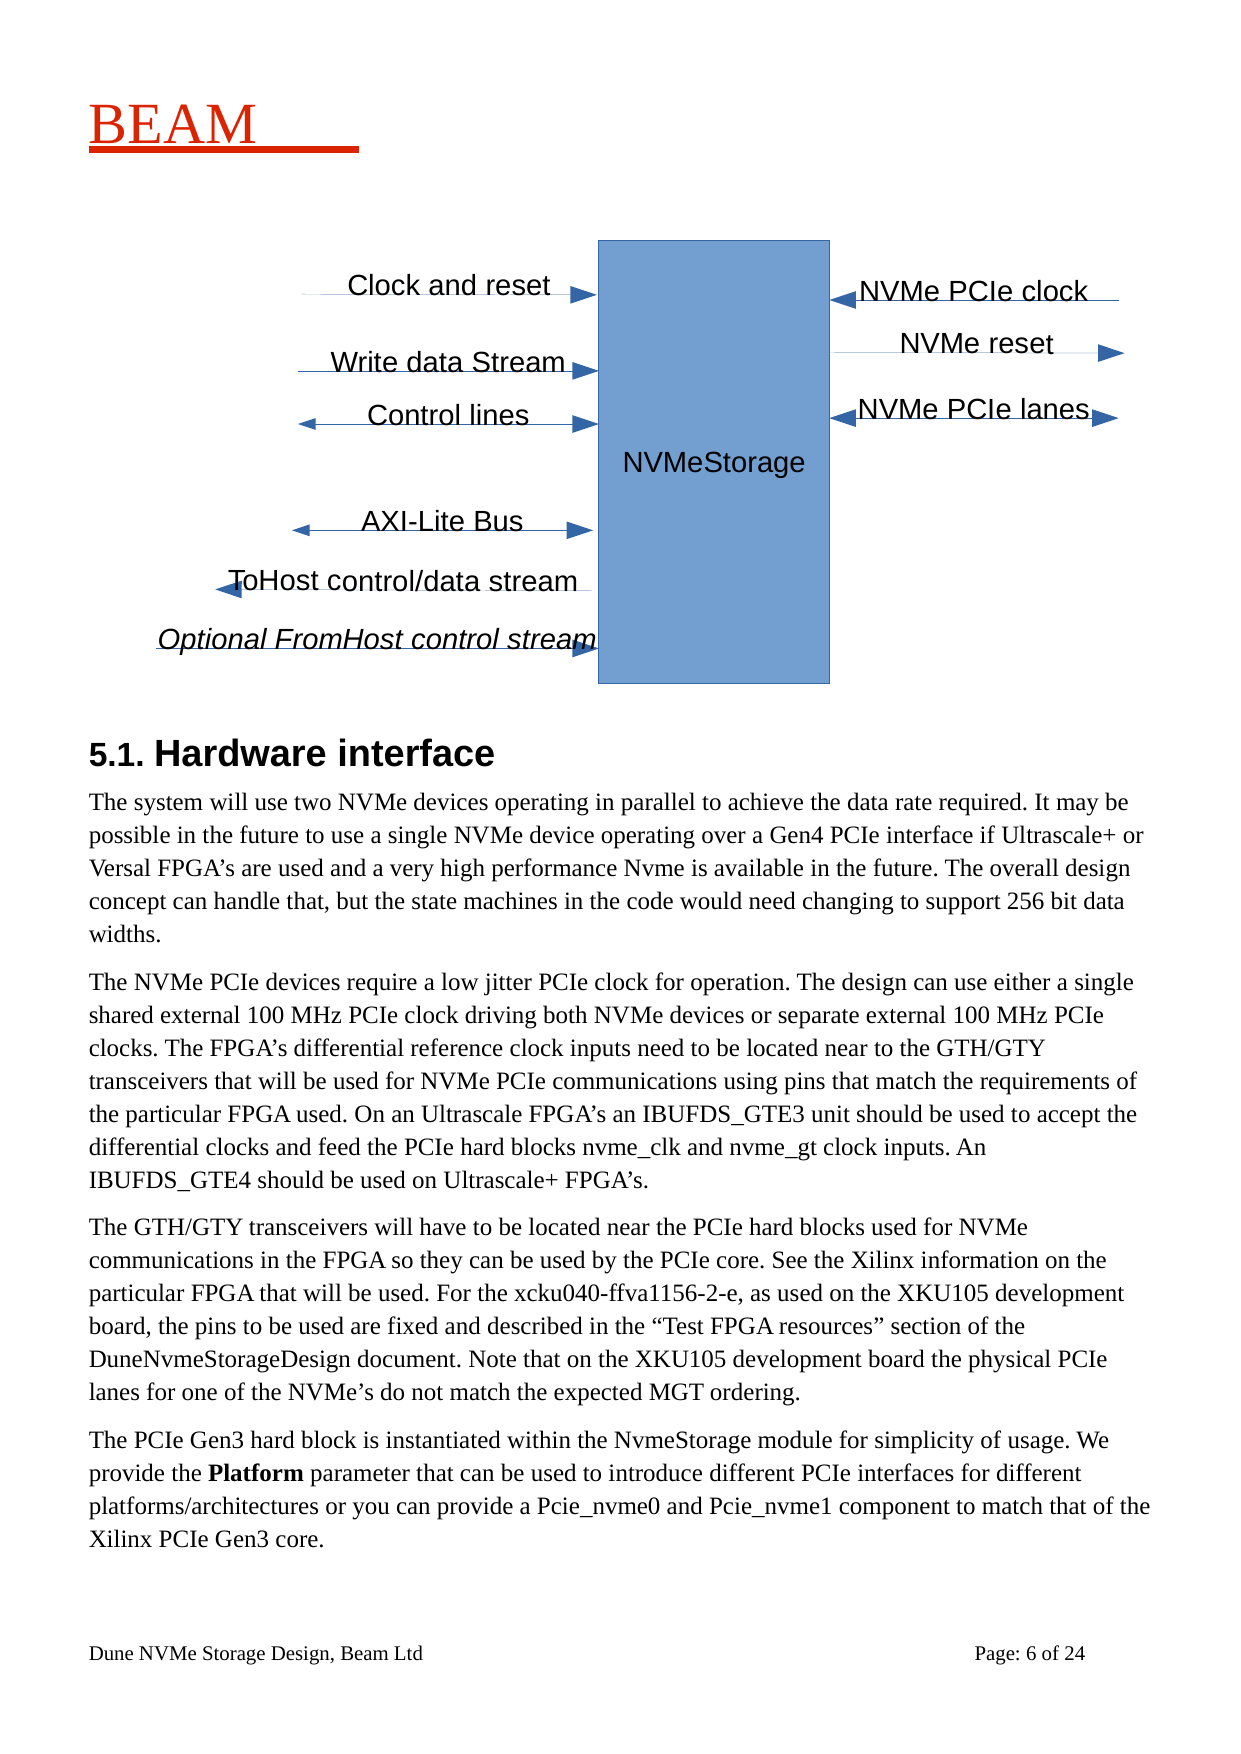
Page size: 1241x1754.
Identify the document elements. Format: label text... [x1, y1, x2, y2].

text The GTH/GTY transceivers will have to be located near the PCIe hard blocks used for NVMe communications in the FPGA so they can be used by the PCIe core. See the Xilinx information on the particular FPGA that will be used. For the xcku040-ffva1156-2-e, as used on the XKU105 development board, the pins to be used are fixed and described in the “Test FPGA resources” section of the DuneNvmeStorageDesign document. Note that on the XKU105 development board the physical PCIe lanes for one of the NVMe’s do not match the expected MGT ordering. [88, 1212, 1152, 1406]
text The NVMe PCIe devices require a low jitter PCIe clock for operation. The design can use either a single shared external 100 MHz PCIe clock driving both NVMe devices or separate external 100 MHz PCIe clocks. The FPGA’s differential reference clock inputs need to be located near to the GTH/GTY transceivers that will be used for NVMe PCIe communications using pins that match the requirements of the particular FPGA used. On an Ultrascale FPGA’s an IBUFDS_GTE3 unit should be used to accept the differential clocks and feed the PCIe hard blocks nvme_clk and nvme_gt clock inputs. An IBUFDS_GTE4 should be used on Ultrascale+ FPGA’s. [88, 967, 1152, 1193]
text The PCIe Gen3 hard block is instantiated within the NvmeStorage module for simplicity of usage. We provide the Platform parameter that can be used to introduce different PCIe interfaces for different platforms/architectures or you can provide a Pcie_nvme0 and Pcie_nvme1 component to match that of the Xilinx PCIe Gen3 core. [88, 1425, 1152, 1553]
text The system will use two NVMe devices operating in parallel to achieve the data rate required. It may be possible in the future to use a single NVMe device operating over a Gen4 PCIe interface if Ultrascale+ or Versal FPGA’s are used and a very high performance Nvme is available in the future. The overall design concept can handle that, but the state machines in the code would need changing to support 256 bit data widths. [88, 787, 1152, 948]
subtitle Hardware interface [88, 185, 1152, 774]
